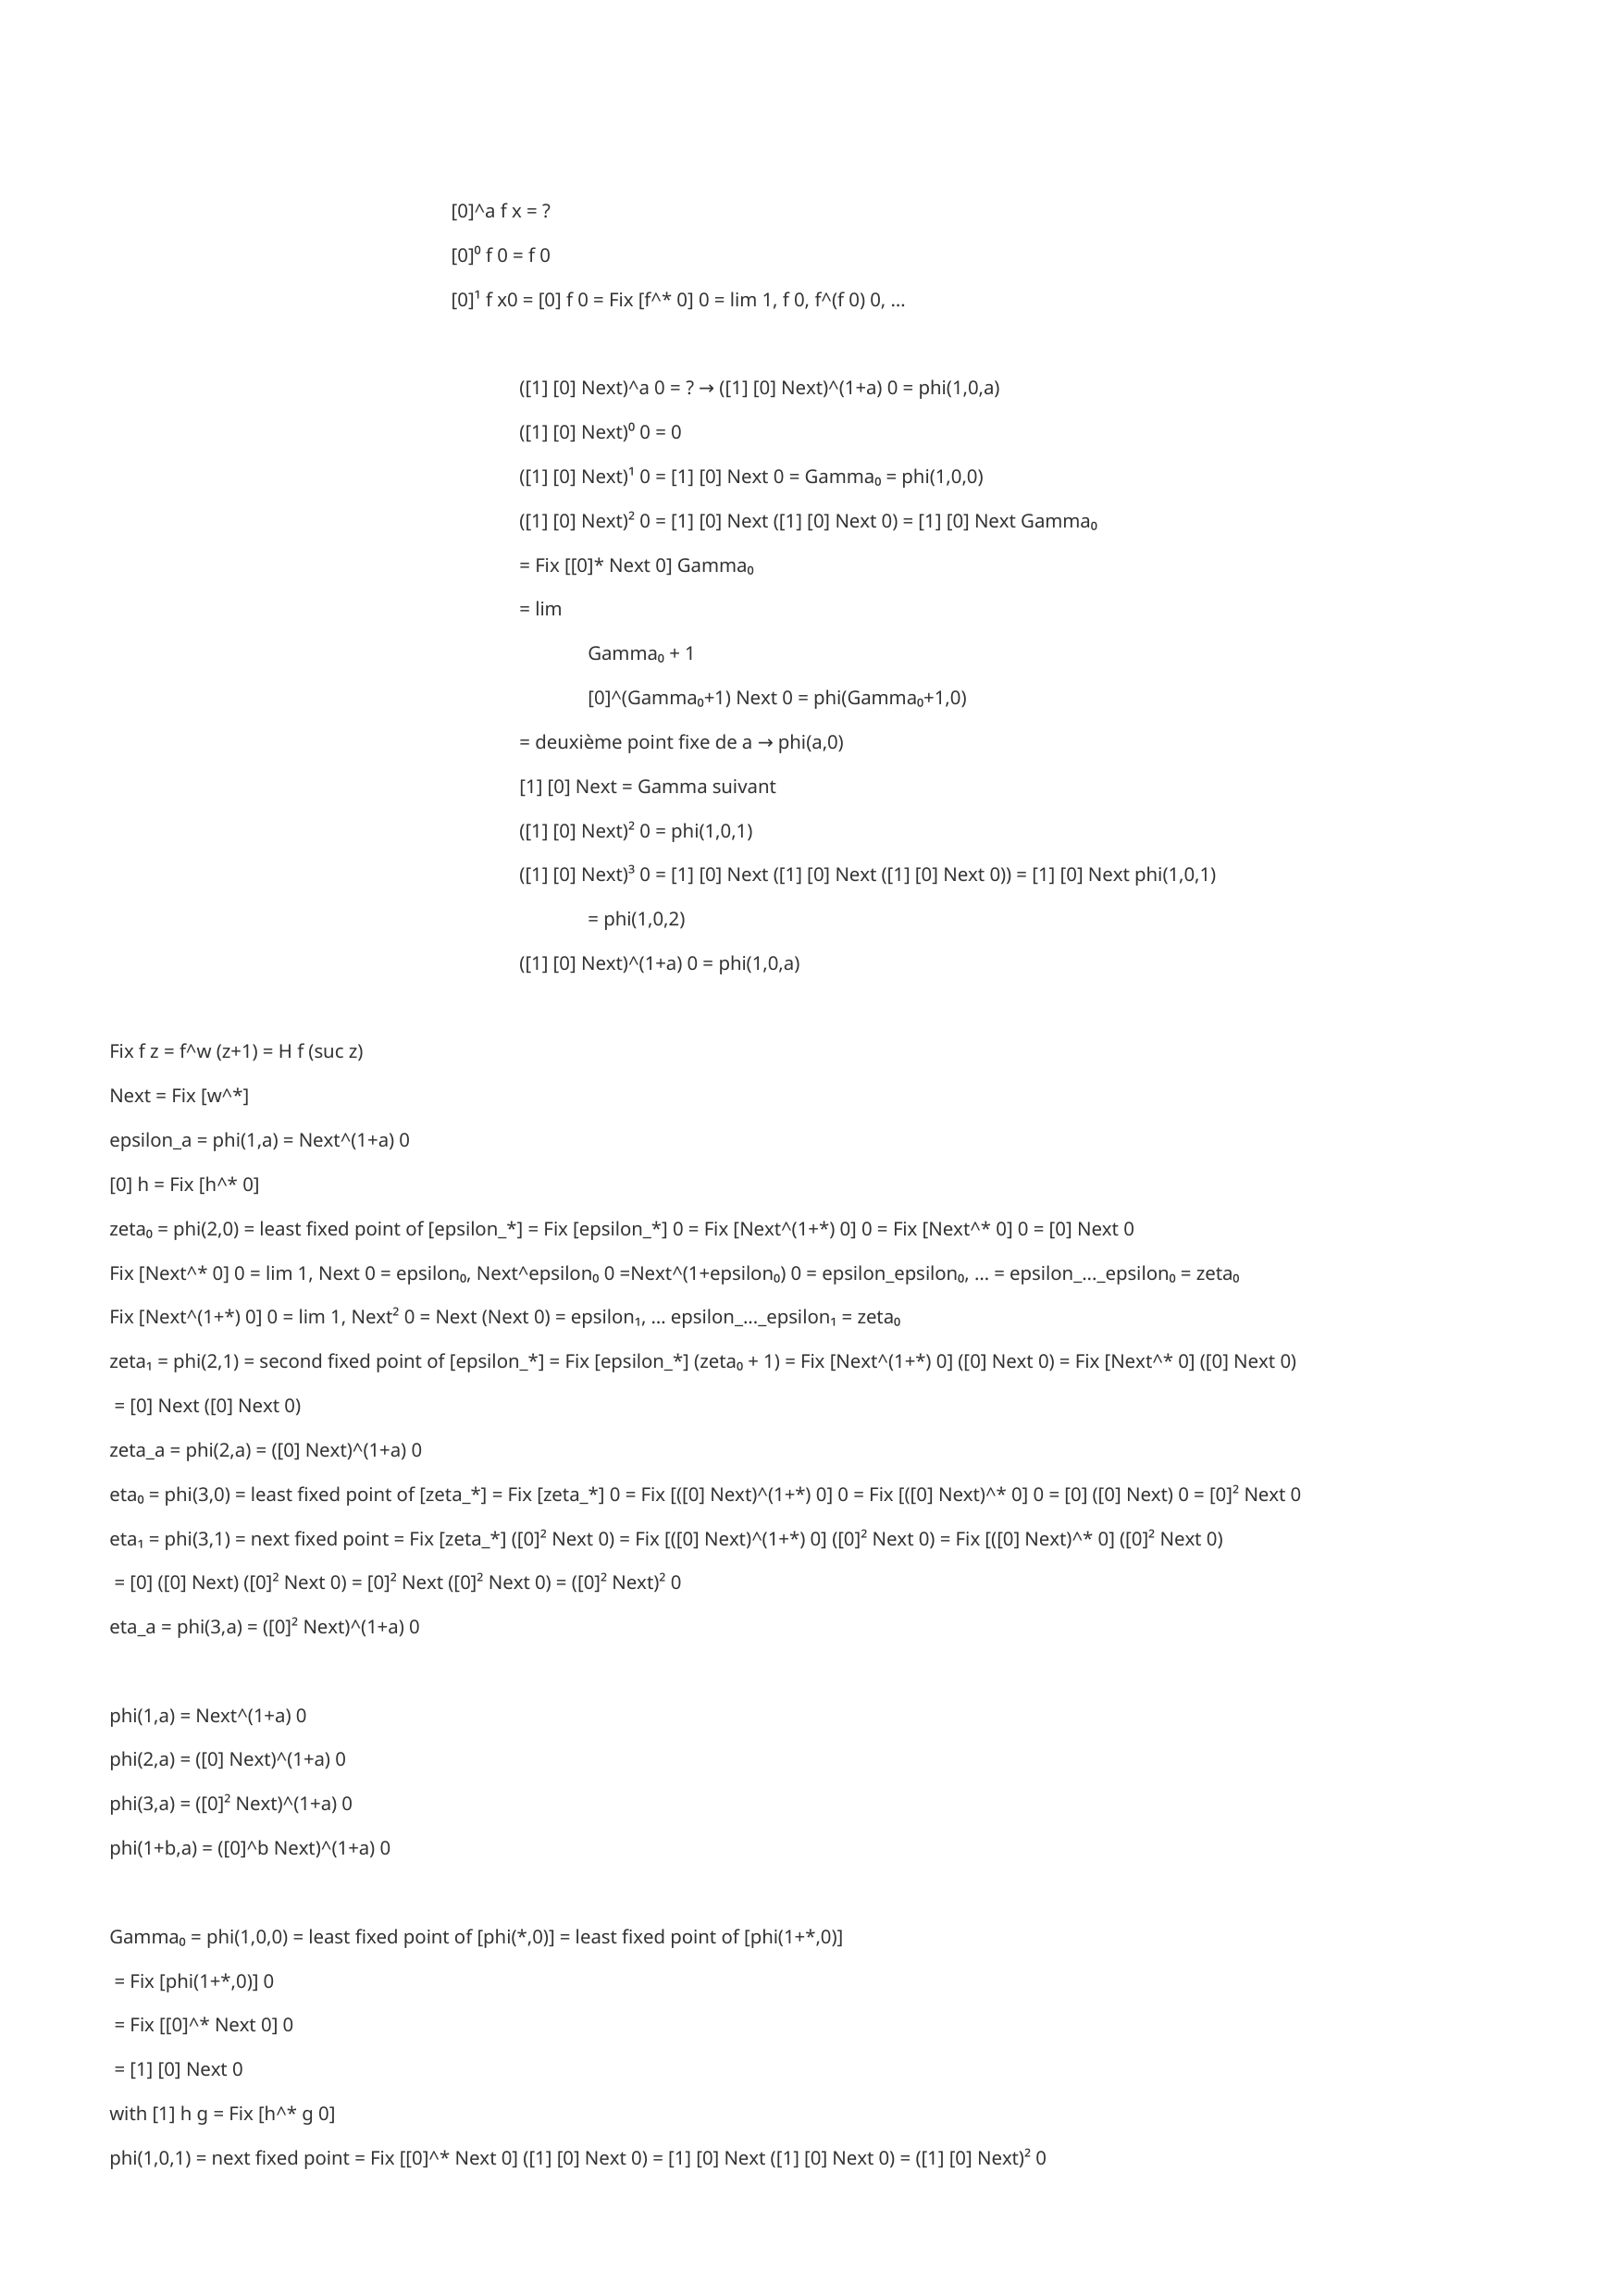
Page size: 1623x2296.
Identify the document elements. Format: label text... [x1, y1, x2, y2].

text Gamma₀ + 1 [109, 640, 1514, 665]
text eta_a = phi(3,a) = ([0]² Next)^(1+a) 0 [109, 1614, 1514, 1639]
text [1] [0] Next = Gamma suivant [109, 773, 1514, 799]
text ([1] [0] Next)^a 0 = ? → ([1] [0] Next)^(1+a) 0 = phi(1,0,a) [109, 375, 1514, 401]
text = [0] Next ([0] Next 0) [109, 1393, 1514, 1418]
text Next = Fix [w^*] [109, 1083, 1514, 1109]
text = Fix [phi(1+*,0)] 0 [109, 1967, 1514, 1993]
text = Fix [[0]* Next 0] Gamma₀ [109, 552, 1514, 577]
text = Fix [[0]^* Next 0] 0 [109, 2012, 1514, 2038]
text [0]^(Gamma₀+1) Next 0 = phi(Gamma₀+1,0) [109, 685, 1514, 710]
text Gamma₀ = phi(1,0,0) = least fixed point of [phi(*,0)] = least fixed point of [phi(1+*,0)] [109, 1923, 1514, 1949]
text [0] h = Fix [h^* 0] [109, 1172, 1514, 1197]
text zeta_a = phi(2,a) = ([0] Next)^(1+a) 0 [109, 1436, 1514, 1462]
text ([1] [0] Next)⁰ 0 = 0 [109, 419, 1514, 445]
text phi(1+b,a) = ([0]^b Next)^(1+a) 0 [109, 1835, 1514, 1861]
text = [1] [0] Next 0 [109, 2056, 1514, 2081]
text ([1] [0] Next)² 0 = [1] [0] Next ([1] [0] Next 0) = [1] [0] Next Gamma₀ [109, 507, 1514, 533]
text zeta₁ = phi(2,1) = second fixed point of [epsilon_*] = Fix [epsilon_*] (zeta₀ + 1) = Fix [Next^(1+*) 0] ([0] Next 0) = Fix [Next^* 0] ([0] Next 0) [109, 1348, 1514, 1373]
text = phi(1,0,2) [109, 906, 1514, 931]
text with [1] h g = Fix [h^* g 0] [109, 2101, 1514, 2126]
text Fix [Next^(1+*) 0] 0 = lim 1, Next² 0 = Next (Next 0) = epsilon₁, … epsilon_..._epsilon₁ = zeta₀ [109, 1304, 1514, 1330]
text phi(1,0,1) = next fixed point = Fix [[0]^* Next 0] ([1] [0] Next 0) = [1] [0] Next ([1] [0] Next 0) = ([1] [0] Next)² 0 [109, 2144, 1514, 2170]
text ([1] [0] Next)³ 0 = [1] [0] Next ([1] [0] Next ([1] [0] Next 0)) = [1] [0] Next phi(1,0,1) [109, 862, 1514, 887]
text phi(2,a) = ([0] Next)^(1+a) 0 [109, 1746, 1514, 1772]
text Fix [Next^* 0] 0 = lim 1, Next 0 = epsilon₀, Next^epsilon₀ 0 =Next^(1+epsilon₀) 0 = epsilon_epsilon₀, … = epsilon_..._epsilon₀ = zeta₀ [109, 1260, 1514, 1285]
text Fix f z = f^w (z+1) = H f (suc z) [109, 1038, 1514, 1064]
text zeta₀ = phi(2,0) = least fixed point of [epsilon_*] = Fix [epsilon_*] 0 = Fix [Next^(1+*) 0] 0 = Fix [Next^* 0] 0 = [0] Next 0 [109, 1215, 1514, 1241]
text [0]^a f x = ? [109, 198, 1514, 223]
text epsilon_a = phi(1,a) = Next^(1+a) 0 [109, 1127, 1514, 1153]
text eta₀ = phi(3,0) = least fixed point of [zeta_*] = Fix [zeta_*] 0 = Fix [([0] Next)^(1+*) 0] 0 = Fix [([0] Next)^* 0] 0 = [0] ([0] Next) 0 = [0]² Next 0 [109, 1481, 1514, 1507]
text ([1] [0] Next)² 0 = phi(1,0,1) [109, 817, 1514, 843]
text = lim [109, 596, 1514, 622]
text ([1] [0] Next)¹ 0 = [1] [0] Next 0 = Gamma₀ = phi(1,0,0) [109, 464, 1514, 489]
text = deuxième point fixe de a → phi(a,0) [109, 728, 1514, 754]
text ([1] [0] Next)^(1+a) 0 = phi(1,0,a) [109, 950, 1514, 975]
text eta₁ = phi(3,1) = next fixed point = Fix [zeta_*] ([0]² Next 0) = Fix [([0] Next)^(1+*) 0] ([0]² Next 0) = Fix [([0] Next)^* 0] ([0]² Next 0) [109, 1525, 1514, 1551]
text [0]¹ f x0 = [0] f 0 = Fix [f^* 0] 0 = lim 1, f 0, f^(f 0) 0, … [109, 286, 1514, 312]
text phi(1,a) = Next^(1+a) 0 [109, 1702, 1514, 1728]
text phi(3,a) = ([0]² Next)^(1+a) 0 [109, 1791, 1514, 1817]
text = [0] ([0] Next) ([0]² Next 0) = [0]² Next ([0]² Next 0) = ([0]² Next)² 0 [109, 1570, 1514, 1595]
text [0]⁰ f 0 = f 0 [109, 242, 1514, 267]
